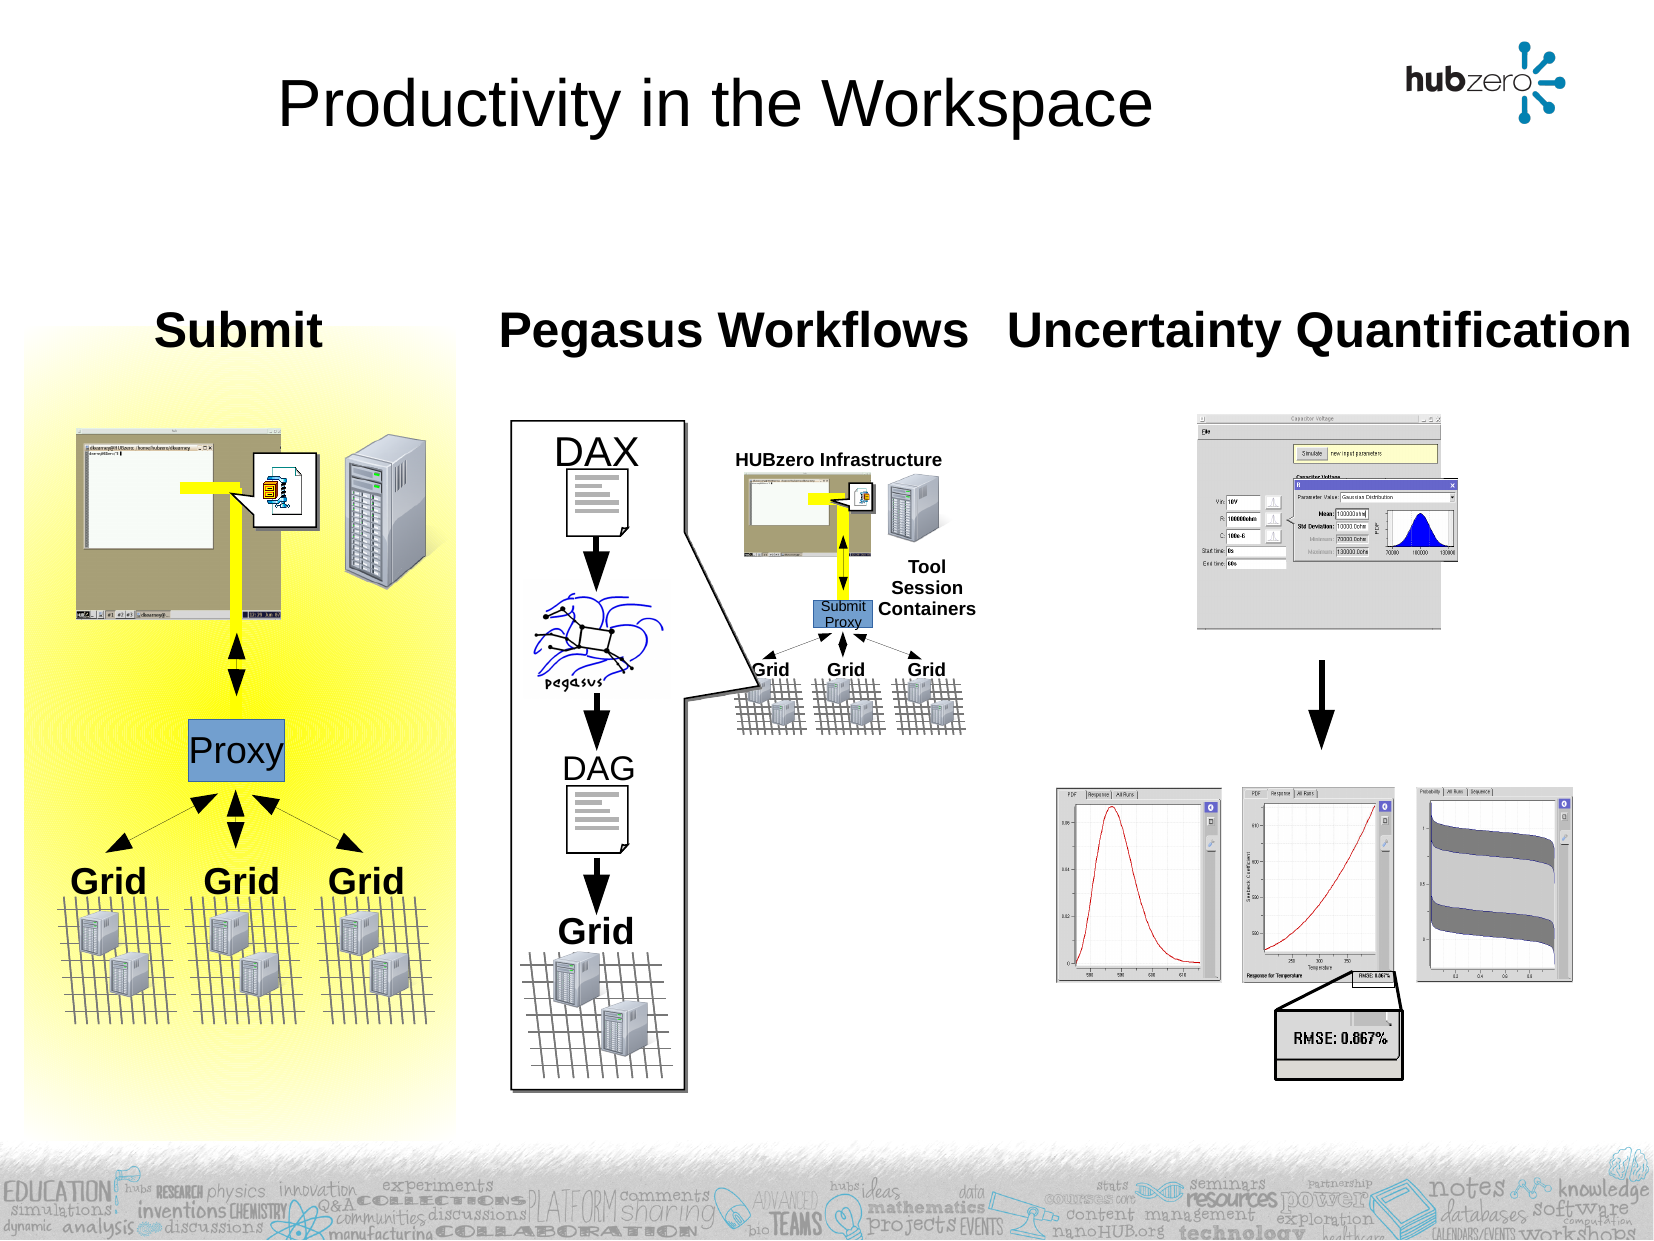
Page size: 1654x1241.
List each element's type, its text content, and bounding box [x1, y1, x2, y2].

picture [332, 909, 424, 999]
picture [1353, 972, 1394, 983]
picture [853, 486, 871, 508]
text_box Grid [542, 903, 650, 960]
text_box [830, 483, 873, 511]
picture [1197, 414, 1458, 631]
picture [544, 960, 666, 1059]
text_box Grid [743, 652, 805, 688]
text_box Grid [812, 652, 881, 688]
text_box Submit Proxy [813, 600, 873, 628]
picture [523, 579, 671, 699]
picture [258, 461, 306, 520]
text_box Grid [893, 652, 962, 688]
picture [329, 428, 458, 595]
picture [1416, 787, 1573, 983]
picture [1402, 38, 1569, 127]
picture [202, 909, 294, 999]
text_box Grid [313, 852, 420, 910]
picture [849, 511, 871, 557]
picture [242, 505, 281, 620]
picture [1056, 787, 1222, 983]
picture [903, 688, 963, 727]
text_box HUBzero Infrastructure [720, 442, 958, 479]
picture [1242, 787, 1395, 983]
picture [72, 909, 164, 999]
text_box Pegasus Workflows [483, 295, 985, 367]
picture [743, 688, 804, 727]
text_box Uncertainty Quantification [992, 295, 1648, 367]
text_box [511, 420, 759, 1090]
picture [744, 472, 871, 557]
text_box Grid [55, 852, 163, 910]
text_box [24, 326, 456, 1141]
picture [878, 471, 959, 545]
text_box DAG [547, 741, 652, 796]
text_box DAX [539, 421, 655, 483]
picture [76, 428, 281, 620]
text_box Submit [138, 295, 339, 367]
picture [1335, 974, 1352, 983]
picture [0, 1140, 1654, 1240]
title Productivity in the Workspace [82, 46, 1351, 161]
text_box Grid [188, 852, 296, 910]
picture [1276, 1012, 1402, 1078]
text_box Proxy [188, 719, 285, 782]
text_box Tool Session Containers [863, 549, 999, 631]
picture [822, 688, 882, 727]
